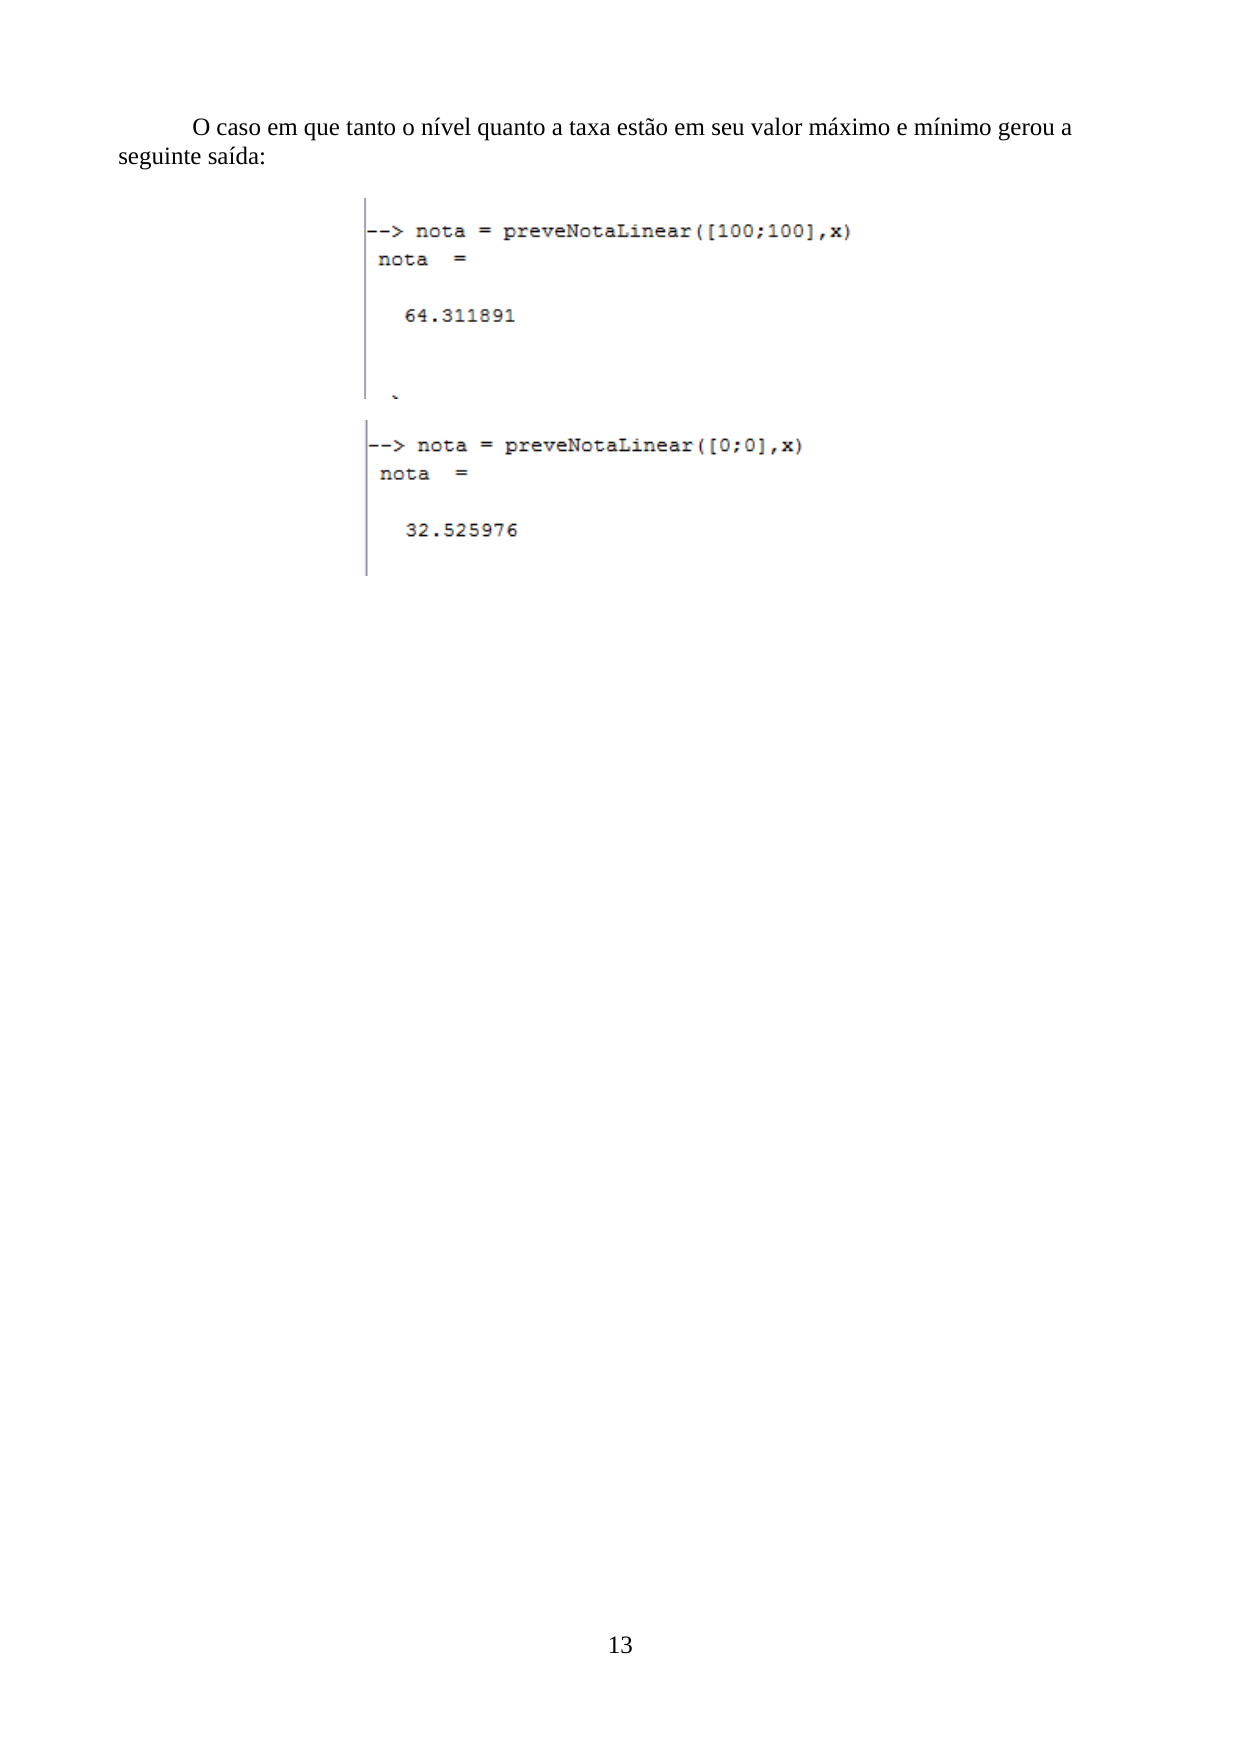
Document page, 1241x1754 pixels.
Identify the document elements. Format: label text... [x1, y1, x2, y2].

picture [363, 420, 838, 576]
text O caso em que tanto o nível quanto a taxa estão em seu valor máximo e mínimo gerou a seguinte saída: [118, 112, 1122, 170]
picture [363, 198, 877, 399]
